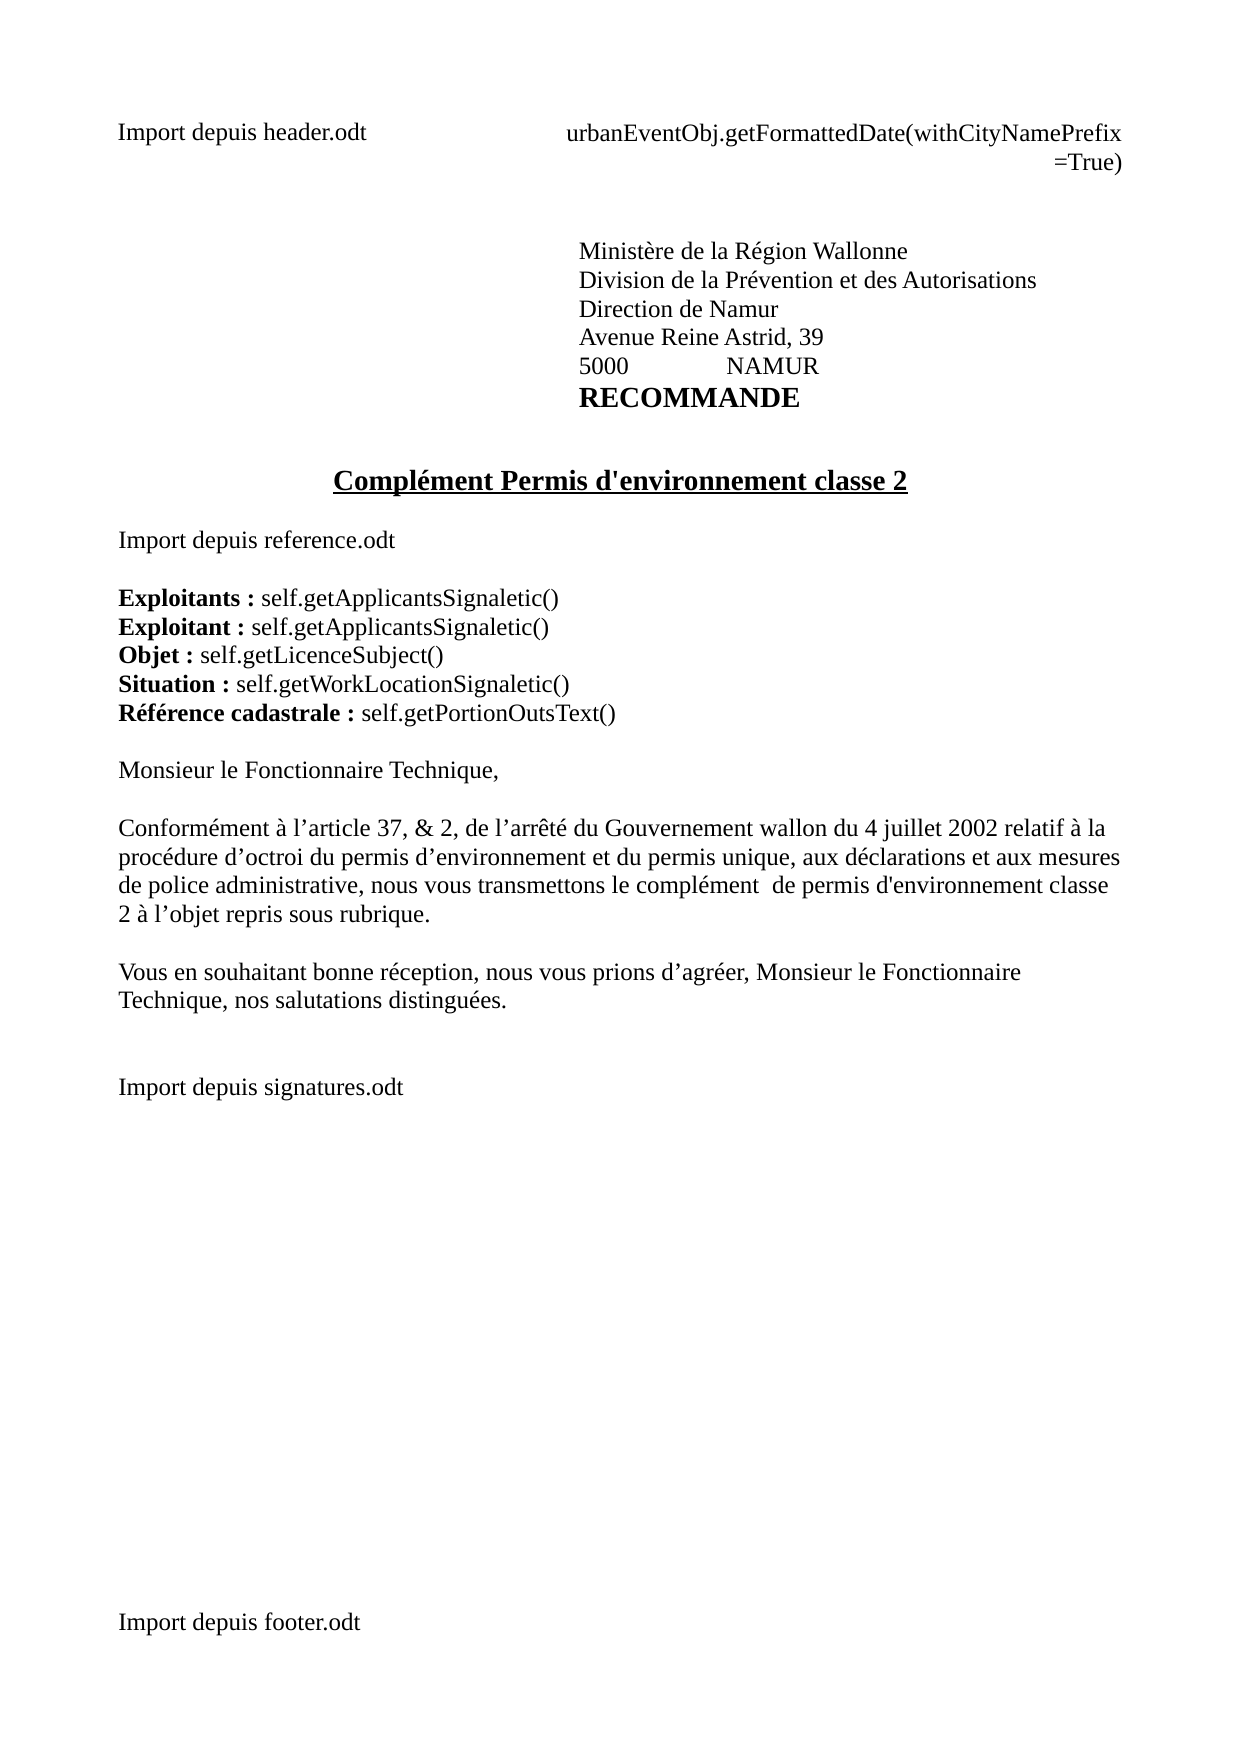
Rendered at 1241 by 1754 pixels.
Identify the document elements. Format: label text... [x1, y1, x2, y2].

text Exploitant : self.getApplicantsSignaletic() [118, 612, 1122, 640]
text Référence cadastrale : self.getPortionOutsText() [118, 698, 1122, 727]
text Conformément à l’article 37, & 2, de l’arrêté du Gouvernement wallon du 4 juillet 2002 relatif à la procédure d’octroi du permis d’environnement et du permis unique, aux déclarations et aux mesures de police administrative, nous vous transmettons le complément de permis d'environnement classe 2 à l’objet repris sous rubrique. [118, 813, 1122, 928]
text Situation : self.getWorkLocationSignaletic() [118, 669, 1122, 698]
text Objet : self.getLicenceSubject() [118, 640, 1122, 669]
text Exploitants : self.getApplicantsSignaletic() [118, 583, 1122, 612]
text Import depuis signatures.odt [118, 1072, 1122, 1100]
title Complément Permis d'environnement classe 2 [118, 463, 1122, 497]
text Import depuis header.odt [117, 117, 538, 146]
text urbanEventObj.getFormattedDate(withCityNamePrefix=True) [117, 118, 1122, 426]
text Monsieur le Fonctionnaire Technique, [118, 755, 1122, 784]
text Vous en souhaitant bonne réception, nous vous prions d’agréer, Monsieur le Fonctionnaire Technique, nos salutations distinguées. [118, 957, 1122, 1014]
text Ministère de la Région Wallonne Division de la Prévention et des Autorisations Direction de Namur Avenue Reine Astrid, 39 5000 NAMUR RECOMMANDE [578, 236, 1081, 413]
text Import depuis reference.odt [118, 525, 1122, 554]
